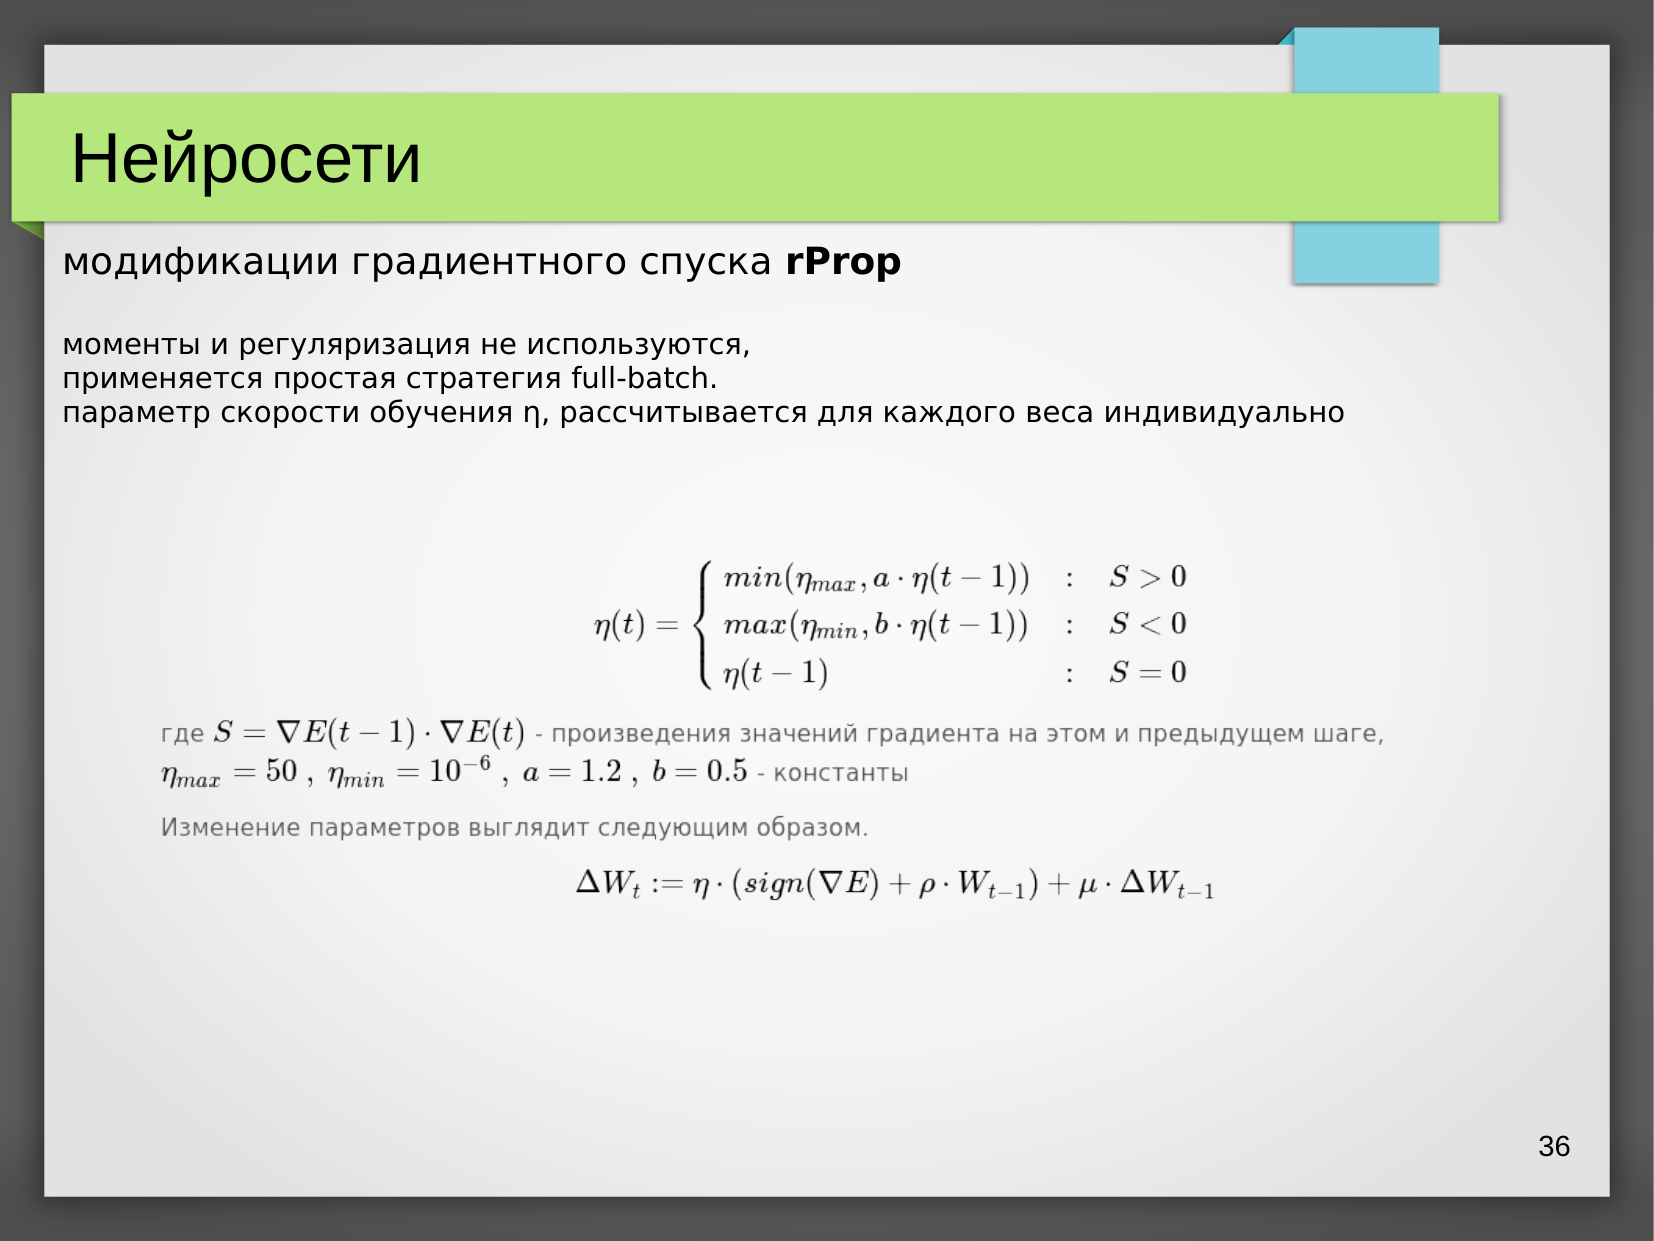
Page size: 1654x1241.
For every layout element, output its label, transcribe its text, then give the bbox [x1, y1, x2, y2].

title Нейросети [70, 118, 1205, 199]
picture [0, 0, 1654, 1241]
text_box модификации градиентного спуска rProp моменты и регуляризация не используются, применяется простая стратегия full-batch. параметр скорости обучения η, рассчитывается для каждого веса индивидуально [47, 232, 1371, 472]
